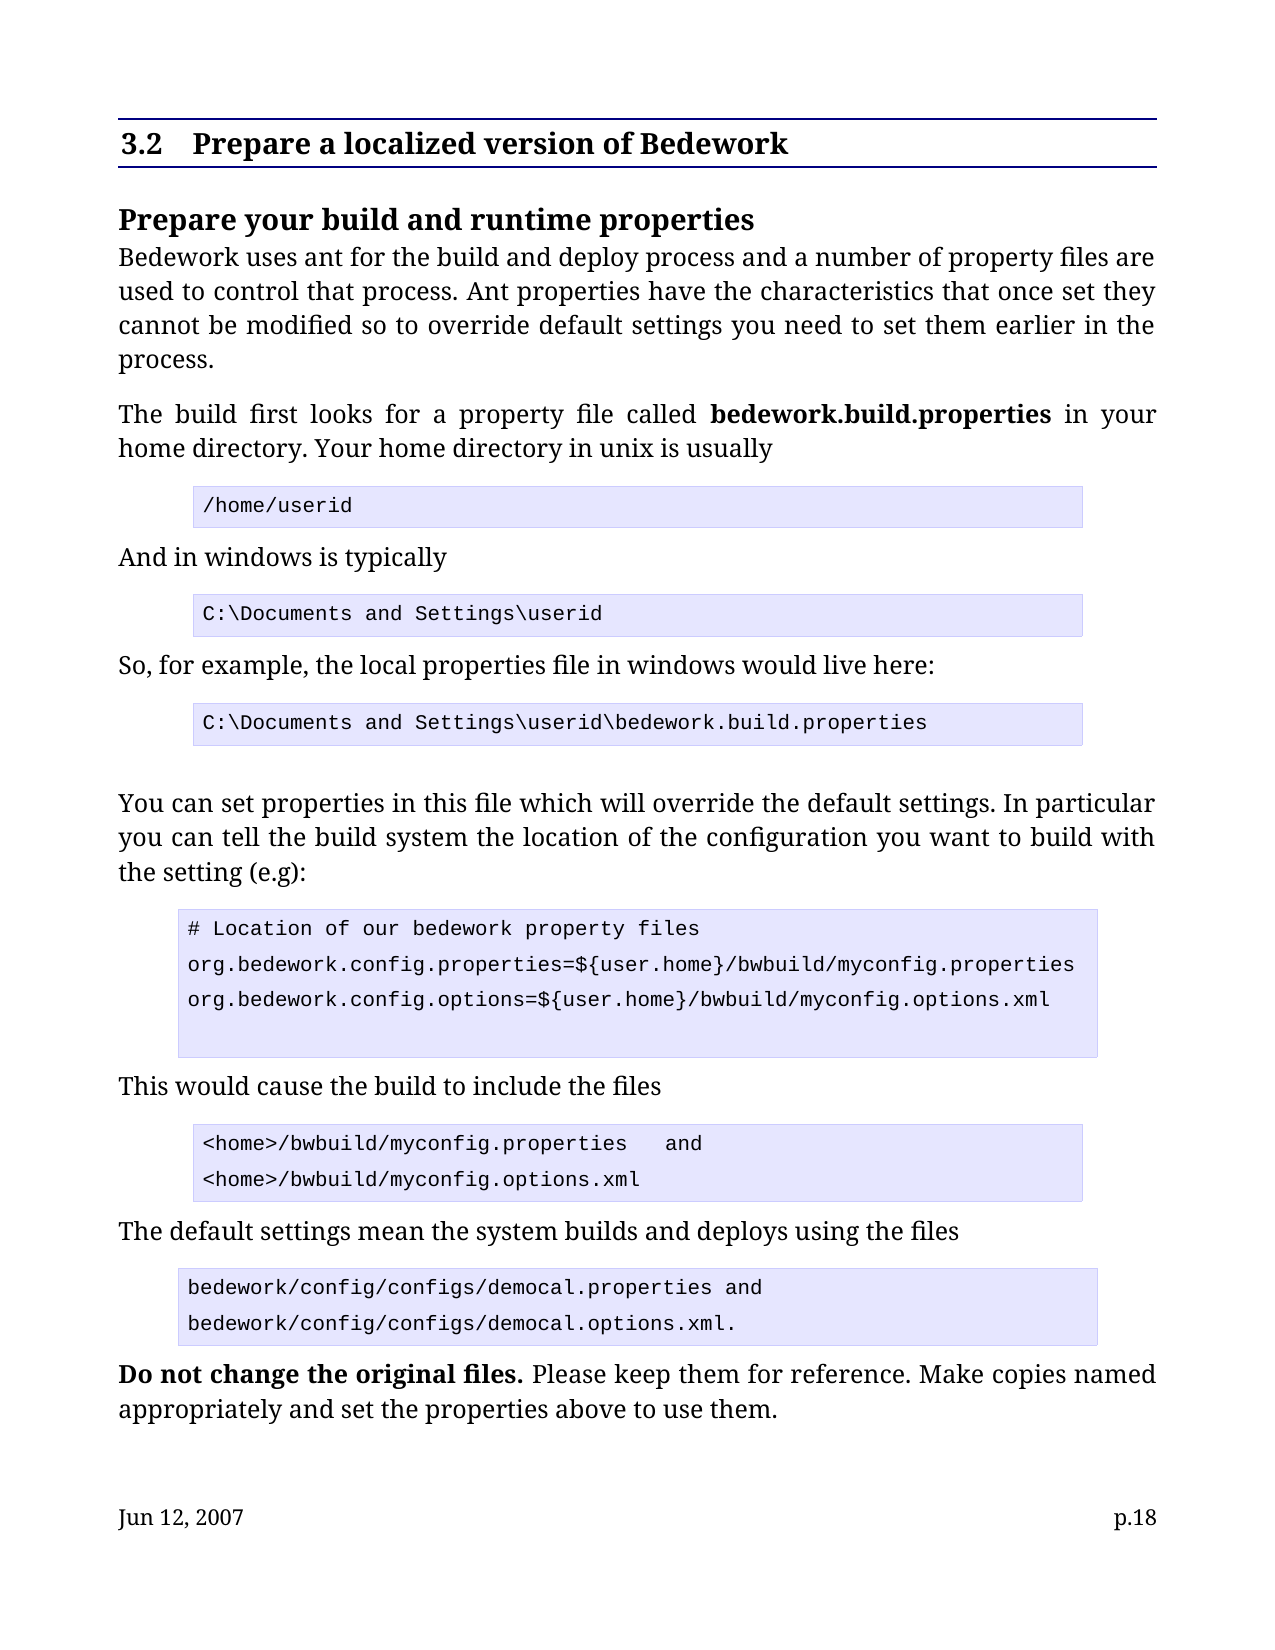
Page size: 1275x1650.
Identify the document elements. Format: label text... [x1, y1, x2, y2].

text Bedework uses ant for the build and deploy process and a number of property files are used to control that process. Ant properties have the characteristics that once set they cannot be modified so to override default settings you need to set them earlier in the process. [118, 239, 1157, 376]
text C:\Documents and Settings\userid\bedework.build.properties [194, 704, 1082, 745]
text And in windows is typically [118, 539, 1157, 573]
subtitle Prepare your build and runtime properties [118, 199, 1157, 239]
text <home>/bwbuild/myconfig.options.xml [194, 1159, 1082, 1201]
text Do not change the original files. Please keep them for reference. Make copies named appropriately and set the properties above to use them. [118, 1357, 1157, 1425]
text This would cause the build to include the files [118, 1069, 1157, 1103]
text <home>/bwbuild/myconfig.properties and [194, 1125, 1082, 1157]
text # Location of our bedework property files [179, 910, 1097, 942]
text The default settings mean the system builds and deploys using the files [118, 1213, 1157, 1247]
text C:\Documents and Settings\userid [194, 595, 1082, 636]
text bedework/config/configs/democal.properties and bedework/config/configs/democal.options.xml. [179, 1269, 1097, 1345]
text org.bedework.config.properties=${user.home}/bwbuild/myconfig.properties [179, 945, 1097, 977]
text /home/userid [194, 487, 1082, 527]
subtitle Prepare a localized version of Bedework [118, 120, 1157, 166]
text So, for example, the local properties file in windows would live here: [118, 648, 1157, 682]
text The build first looks for a property file called bedework.build.properties in your home directory. Your home directory in unix is usually [118, 397, 1157, 465]
text You can set properties in this file which will override the default settings. In particular you can tell the build system the location of the configuration you want to build with the setting (e.g): [118, 786, 1157, 888]
text org.bedework.config.options=${user.home}/bwbuild/myconfig.options.xml [179, 980, 1097, 1013]
